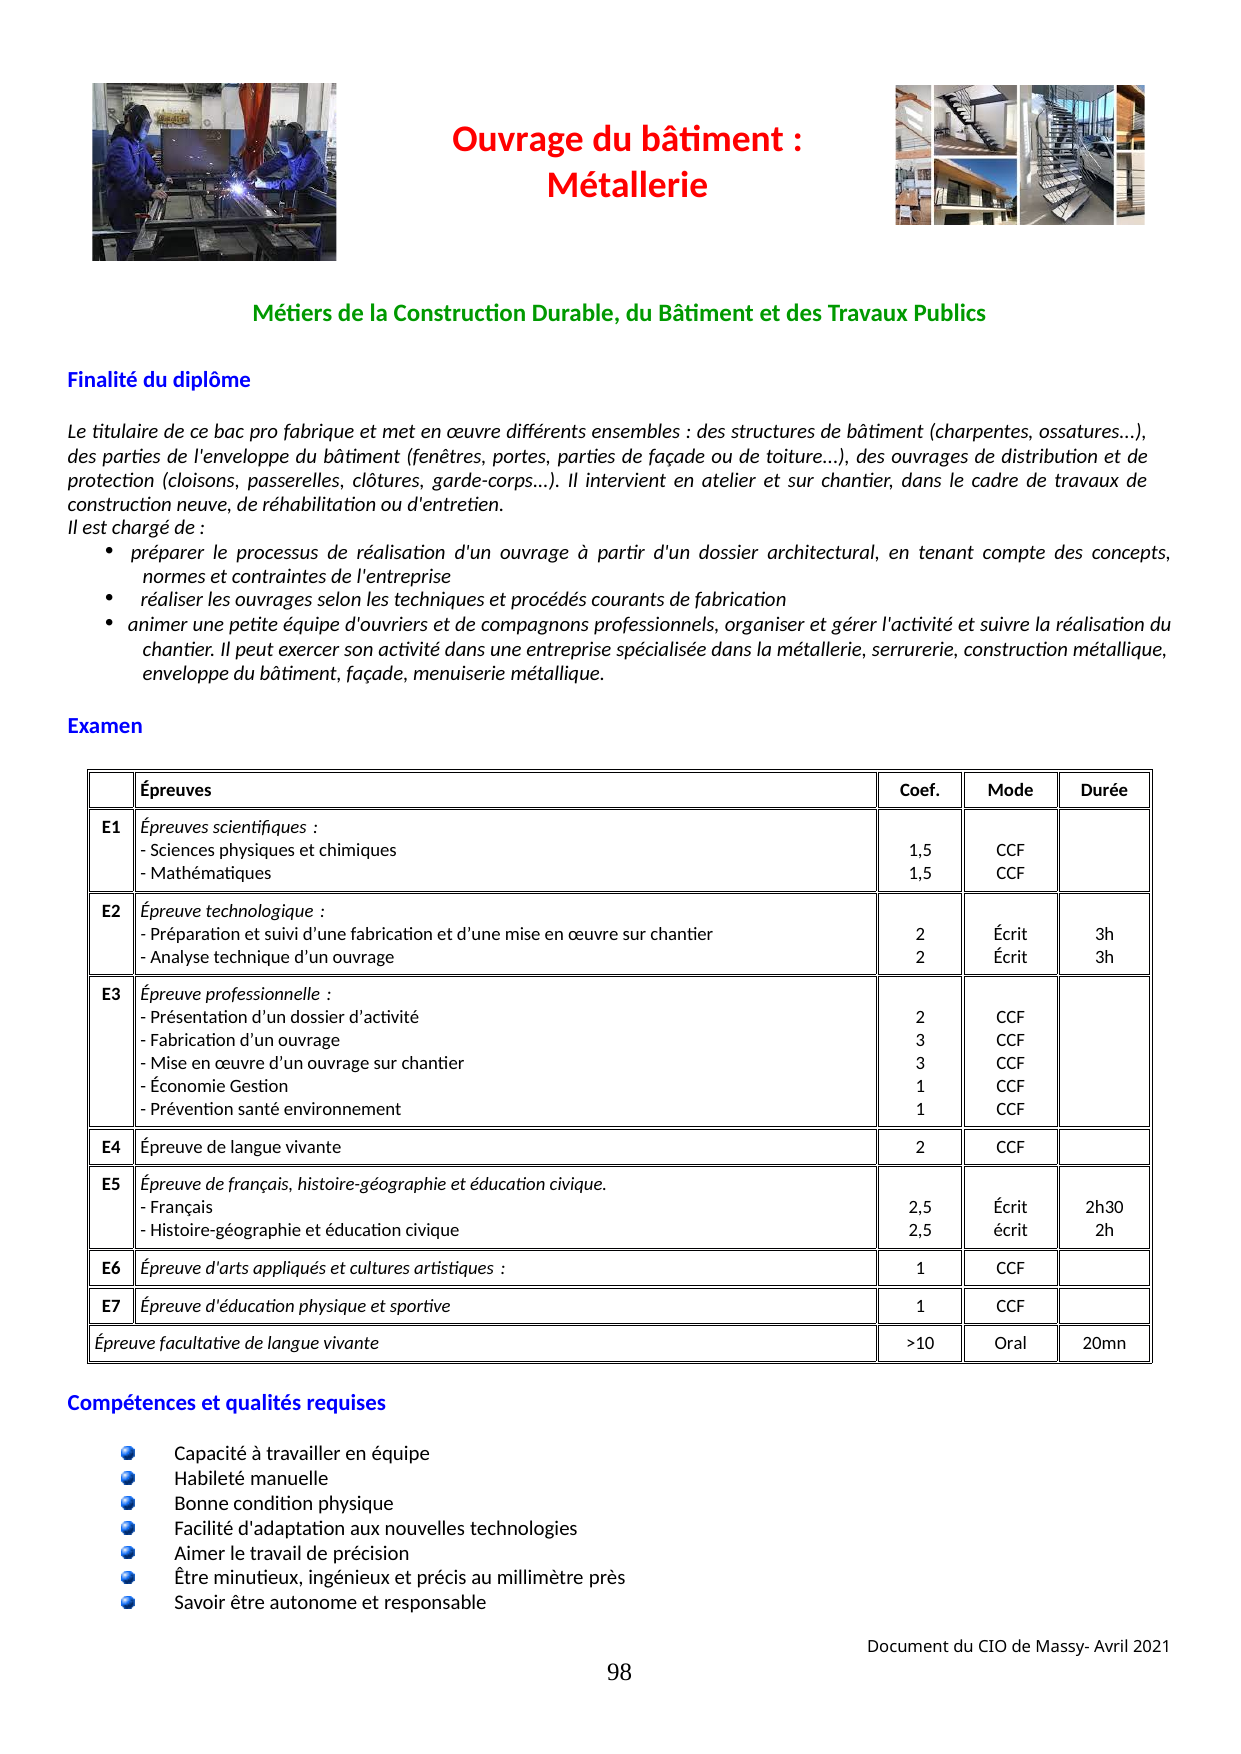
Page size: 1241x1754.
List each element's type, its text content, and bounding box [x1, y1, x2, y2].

subtitle Finalité du diplôme [67, 365, 1171, 393]
table_cell E1 [90, 810, 133, 891]
table_cell 20mn [1060, 1326, 1149, 1361]
list Capacité à travailler en équipe [121, 1441, 1171, 1466]
picture [121, 1546, 135, 1559]
list préparer le processus de réalisation d'un ouvrage à partir d'un dossier architectural, en tenant compte des concepts, normes et contraintes de l'entreprise [105, 539, 1171, 589]
list Être minutieux, ingénieux et précis au millimètre près [121, 1565, 1171, 1590]
table_cell Épreuve professionnelle : - Présentation d’un dossier d’activité - Fabrication d’un ouvrage - Mise en œuvre d’un ouvrage sur chantier - Économie Gestion - Prévention santé environnement [136, 977, 876, 1126]
table_cell 2 2 [879, 894, 961, 974]
table_cell 2 3 3 1 1 [879, 977, 961, 1126]
table_header Coef. [879, 773, 961, 807]
list Savoir être autonome et responsable [121, 1590, 1171, 1615]
table_cell E3 [90, 977, 133, 1126]
list animer une petite équipe d'ouvriers et de compagnons professionnels, organiser et gérer l'activité et suivre la réalisation du chantier. Il peut exercer son activité dans une entreprise spécialisée dans la métallerie, serrurerie, construction métallique, enveloppe du bâtiment, façade, menuiserie métallique. [105, 611, 1171, 685]
table_cell [1060, 1289, 1149, 1323]
table_cell 1 [879, 1289, 961, 1323]
table_cell >10 [879, 1326, 961, 1361]
picture [895, 85, 1145, 225]
table_cell [1060, 1130, 1149, 1164]
table_header Durée [1060, 773, 1149, 807]
table_cell 3h 3h [1060, 894, 1149, 974]
table_header [90, 773, 133, 807]
table_cell E7 [90, 1289, 133, 1323]
table_cell E4 [90, 1130, 133, 1164]
table_cell Épreuves scientifiques : - Sciences physiques et chimiques - Mathématiques [136, 810, 876, 891]
table_cell CCF [965, 1251, 1057, 1285]
list réaliser les ouvrages selon les techniques et procédés courants de fabrication [105, 589, 1171, 611]
table_cell 2h30 2h [1060, 1167, 1149, 1248]
list Aimer le travail de précision [121, 1540, 1171, 1565]
table_cell CCF CCF [965, 810, 1057, 891]
list Habileté manuelle [121, 1466, 1171, 1491]
table_cell Épreuve facultative de langue vivante [90, 1326, 876, 1361]
picture [92, 83, 337, 261]
list Bonne condition physique [121, 1491, 1171, 1515]
table_cell 1,5 1,5 [879, 810, 961, 891]
list Facilité d'adaptation aux nouvelles technologies [121, 1515, 1171, 1540]
subtitle Le titulaire de ce bac pro fabrique et met en œuvre différents ensembles : des structures de bâtiment (charpentes, ossatures...), des parties de l'enveloppe du bâtiment (fenêtres, portes, parties de façade ou de toiture...), des ouvrages de distribution et de protection (cloisons, passerelles, clôtures, garde-corps...). Il intervient en atelier et sur chantier, dans le cadre de travaux de construction neuve, de réhabilitation ou d'entretien. [67, 419, 1148, 517]
table_cell Écrit écrit [965, 1167, 1057, 1248]
table_cell [1060, 977, 1149, 1126]
picture [121, 1496, 135, 1510]
picture [121, 1521, 135, 1535]
table_cell Épreuve d'éducation physique et sportive [136, 1289, 876, 1323]
picture [121, 1446, 135, 1460]
table_cell Épreuve technologique : - Préparation et suivi d’une fabrication et d’une mise en œuvre sur chantier - Analyse technique d’un ouvrage [136, 894, 876, 974]
table_cell Épreuve de français, histoire-géographie et éducation civique. - Français - Histoire-géographie et éducation civique [136, 1167, 876, 1248]
table_cell Épreuve d'arts appliqués et cultures artistiques : [136, 1251, 876, 1285]
picture [121, 1571, 135, 1584]
table_cell E2 [90, 894, 133, 974]
table_header Épreuves [136, 773, 876, 807]
table_cell CCF [965, 1289, 1057, 1323]
table_cell 1 [879, 1251, 961, 1285]
picture [121, 1471, 135, 1485]
table_cell [1060, 1251, 1149, 1285]
table_cell 2,5 2,5 [879, 1167, 961, 1248]
table_cell Oral [965, 1326, 1057, 1361]
text Il est chargé de : [67, 517, 1171, 539]
table_header Mode [965, 773, 1057, 807]
text Examen [67, 711, 1171, 739]
picture [121, 1596, 135, 1609]
subtitle Métiers de la Construction Durable, du Bâtiment et des Travaux Publics [67, 297, 1171, 328]
table_cell E6 [90, 1251, 133, 1285]
table_cell Épreuve de langue vivante [136, 1130, 876, 1164]
table_cell Écrit Écrit [965, 894, 1057, 974]
table_cell CCF [965, 1130, 1057, 1164]
table_cell 2 [879, 1130, 961, 1164]
table_cell E5 [90, 1167, 133, 1248]
text Compétences et qualités requises [67, 1388, 1171, 1416]
table_cell [1060, 810, 1149, 891]
table_cell CCF CCF CCF CCF CCF [965, 977, 1057, 1126]
